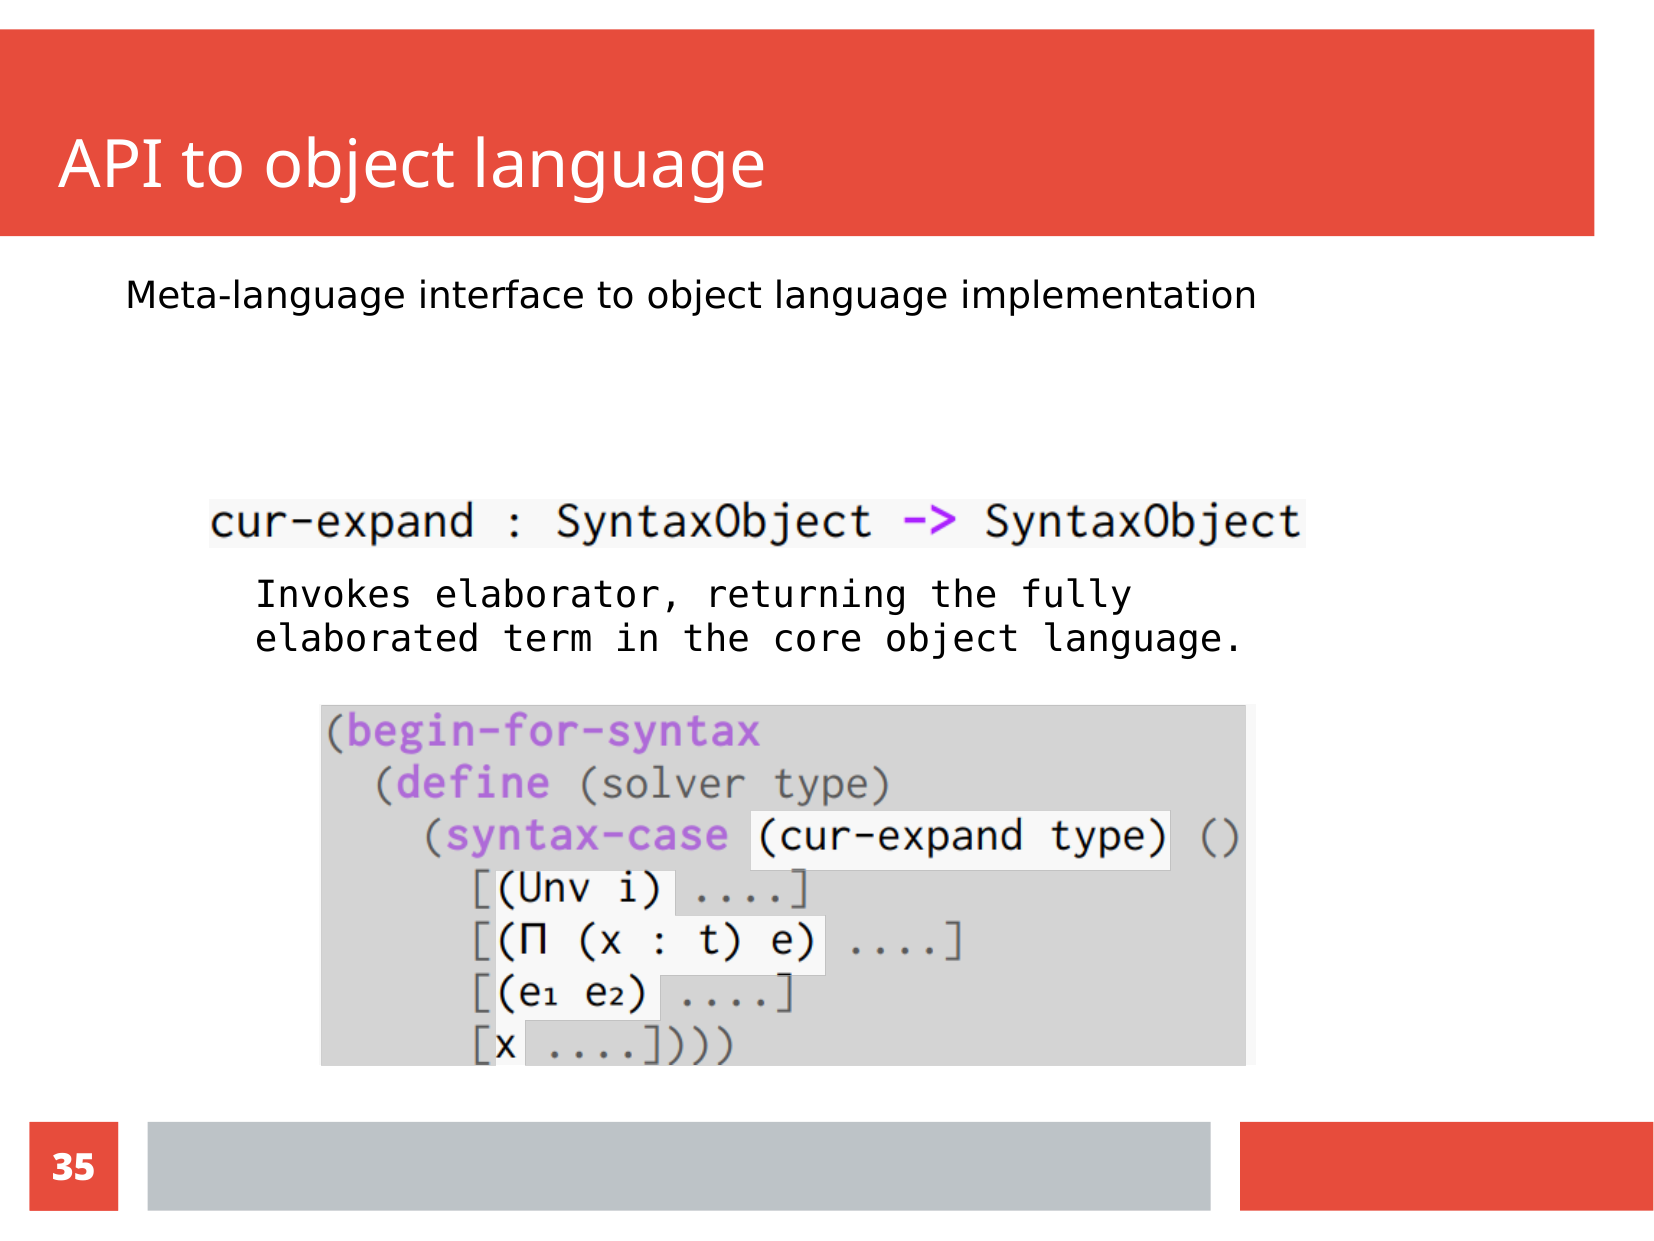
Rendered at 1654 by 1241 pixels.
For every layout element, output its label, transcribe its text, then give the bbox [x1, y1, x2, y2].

picture [209, 499, 1306, 548]
text_box [321, 705, 1246, 1066]
text_box Meta-language interface to object language implementation [75, 266, 1274, 325]
picture [496, 871, 825, 1066]
picture [751, 811, 1170, 870]
picture [319, 704, 1256, 1066]
title API to object language [59, 59, 1595, 207]
text_box Invokes elaborator, returning the fully elaborated term in the core object language. [240, 565, 1336, 685]
